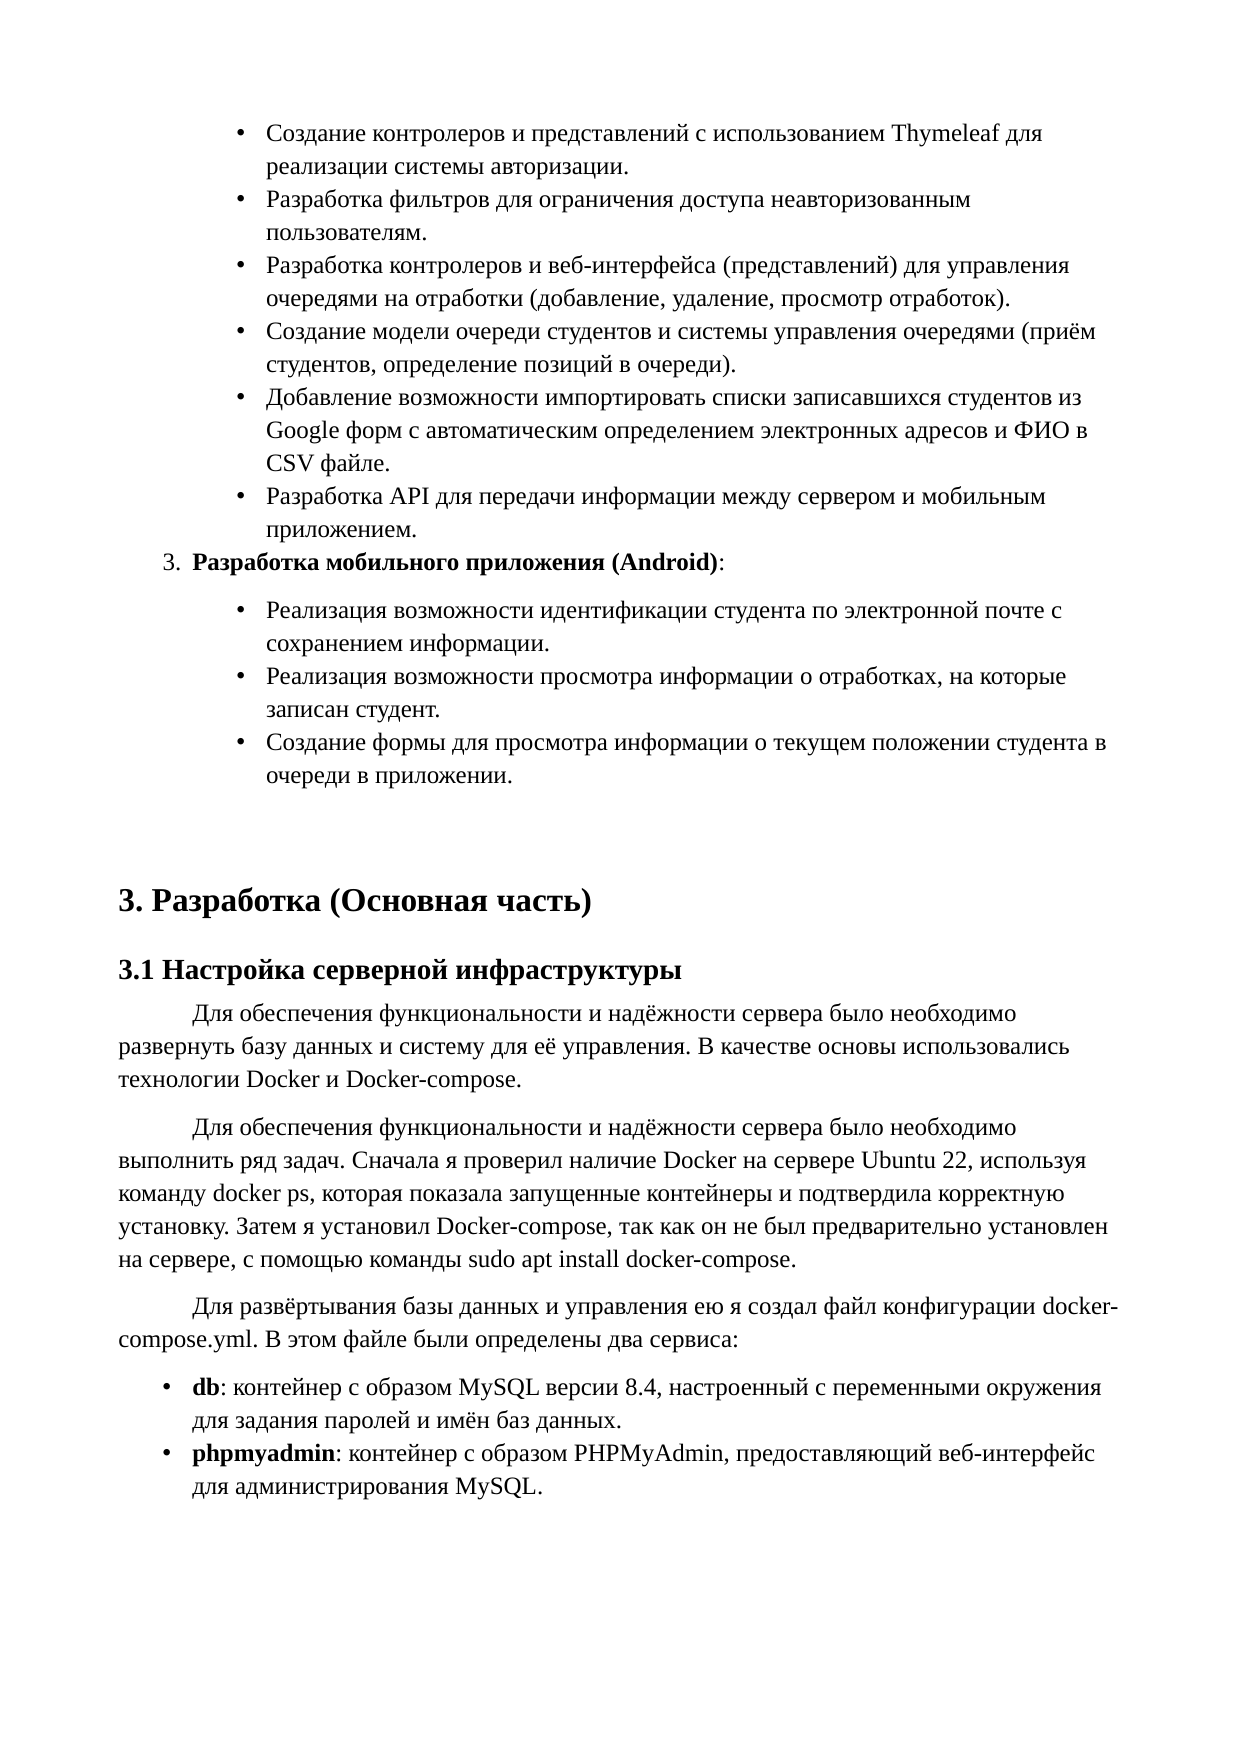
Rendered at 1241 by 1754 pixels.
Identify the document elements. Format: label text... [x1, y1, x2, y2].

list Разработка фильтров для ограничения доступа неавторизованным пользователям. [236, 184, 1122, 246]
subtitle 3. Разработка (Основная часть) [118, 880, 1122, 919]
list Реализация возможности просмотра информации о отработках, на которые записан студент. [236, 661, 1122, 723]
subtitle 3.1 Настройка серверной инфраструктуры [118, 952, 1122, 986]
list Разработка контролеров и веб-интерфейса (представлений) для управления очередями на отработки (добавление, удаление, просмотр отработок). [236, 250, 1122, 312]
list Добавление возможности импортировать списки записавшихся студентов из Google форм с автоматическим определением электронных адресов и ФИО в CSV файле. [236, 382, 1122, 477]
list Разработка API для передачи информации между сервером и мобильным приложением. [236, 481, 1122, 543]
list Разработка мобильного приложения (Android): [162, 547, 1122, 576]
list Создание контролеров и представлений с использованием Thymeleaf для реализации системы авторизации. [236, 118, 1122, 180]
list Реализация возможности идентификации студента по электронной почте с сохранением информации. [236, 595, 1122, 657]
text Для обеспечения функциональности и надёжности сервера было необходимо выполнить ряд задач. Сначала я проверил наличие Docker на сервере Ubuntu 22, используя команду docker ps, которая показала запущенные контейнеры и подтвердила корректную установку. Затем я установил Docker-compose, так как он не был предварительно установлен на сервере, с помощью команды sudo apt install docker-compose. [118, 1112, 1122, 1272]
list Создание модели очереди студентов и системы управления очередями (приём студентов, определение позиций в очереди). [236, 316, 1122, 378]
list Создание формы для просмотра информации о текущем положении студента в очереди в приложении. [236, 727, 1122, 789]
text Для развёртывания базы данных и управления ею я создал файл конфигурации docker-compose.yml. В этом файле были определены два сервиса: [118, 1291, 1122, 1353]
list db: контейнер с образом MySQL версии 8.4, настроенный с переменными окружения для задания паролей и имён баз данных. [162, 1372, 1122, 1434]
list phpmyadmin: контейнер с образом PHPMyAdmin, предоставляющий веб-интерфейс для администрирования MySQL. [162, 1438, 1122, 1500]
text Для обеспечения функциональности и надёжности сервера было необходимо развернуть базу данных и систему для её управления. В качестве основы использовались технологии Docker и Docker-compose. [118, 998, 1122, 1093]
